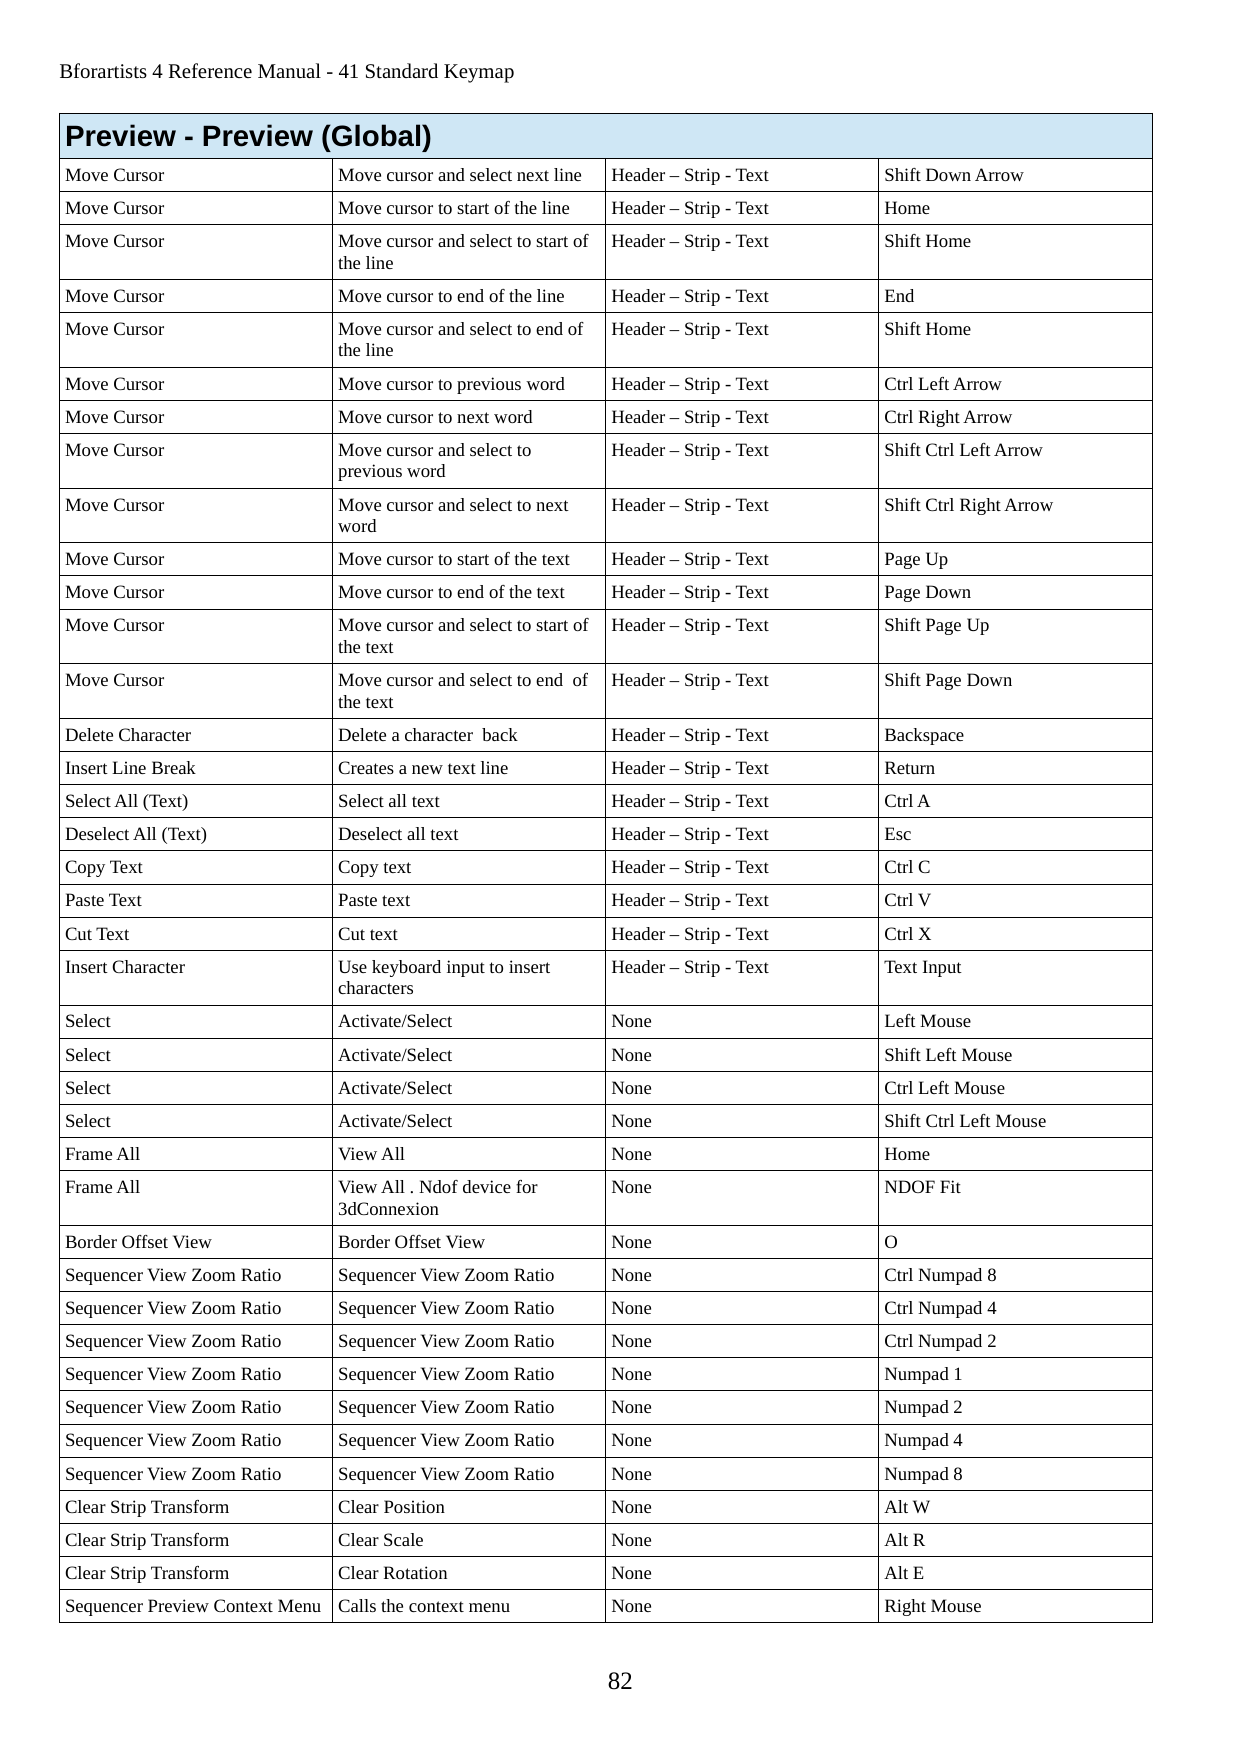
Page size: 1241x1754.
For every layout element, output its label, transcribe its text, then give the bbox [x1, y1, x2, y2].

table_cell Move Cursor [60, 610, 332, 663]
table_cell Move Cursor [60, 543, 332, 575]
table_cell None [606, 1590, 878, 1622]
table_cell Header – Strip - Text [606, 951, 878, 1004]
table_cell None [606, 1458, 878, 1490]
table_cell Header – Strip - Text [606, 918, 878, 950]
table_cell Sequencer View Zoom Ratio [60, 1458, 332, 1490]
table_cell Delete a character back [333, 719, 605, 751]
table_cell Ctrl V [879, 885, 1152, 917]
table_cell None [606, 1524, 878, 1556]
table_cell Text Input [879, 951, 1152, 1004]
table_cell None [606, 1557, 878, 1589]
table_cell None [606, 1292, 878, 1324]
table_cell Sequencer View Zoom Ratio [60, 1425, 332, 1457]
table_cell None [606, 1491, 878, 1523]
table_cell Move cursor and select to start of the line [333, 225, 605, 279]
table_cell Clear Strip Transform [60, 1524, 332, 1556]
table_cell Alt W [879, 1491, 1152, 1523]
table_cell None [606, 1425, 878, 1457]
table_cell None [606, 1105, 878, 1137]
table_cell Header – Strip - Text [606, 368, 878, 400]
table_cell Header – Strip - Text [606, 576, 878, 608]
table_cell Header – Strip - Text [606, 159, 878, 191]
table_cell Right Mouse [879, 1590, 1152, 1622]
table_cell Activate/Select [333, 1072, 605, 1104]
table_cell Sequencer View Zoom Ratio [333, 1358, 605, 1390]
table_cell NDOF Fit [879, 1171, 1152, 1225]
table_cell Sequencer View Zoom Ratio [60, 1325, 332, 1357]
table_cell Header – Strip - Text [606, 818, 878, 850]
table_cell Ctrl Numpad 2 [879, 1325, 1152, 1357]
table_cell Delete Character [60, 719, 332, 751]
table_cell Move cursor and select to start of the text [333, 610, 605, 663]
table_cell Home [879, 1138, 1152, 1170]
table_cell Shift Left Mouse [879, 1039, 1152, 1071]
table_cell None [606, 1325, 878, 1357]
table_cell Move Cursor [60, 664, 332, 718]
table_cell Header – Strip - Text [606, 610, 878, 663]
table_cell Sequencer View Zoom Ratio [333, 1259, 605, 1291]
table_cell Creates a new text line [333, 752, 605, 784]
table_cell Cut Text [60, 918, 332, 950]
table_cell Cut text [333, 918, 605, 950]
table_cell Select [60, 1105, 332, 1137]
table_cell Clear Strip Transform [60, 1557, 332, 1589]
table_cell Return [879, 752, 1152, 784]
table_cell Esc [879, 818, 1152, 850]
table_cell Header – Strip - Text [606, 434, 878, 488]
table_cell Shift Down Arrow [879, 159, 1152, 191]
table_cell Header – Strip - Text [606, 313, 878, 367]
table_cell Select All (Text) [60, 785, 332, 817]
table_cell Ctrl C [879, 851, 1152, 883]
table_cell View All [333, 1138, 605, 1170]
table_cell O [879, 1226, 1152, 1258]
table_cell Ctrl Left Mouse [879, 1072, 1152, 1104]
table_cell None [606, 1226, 878, 1258]
table_cell Move Cursor [60, 313, 332, 367]
table_cell Ctrl Right Arrow [879, 401, 1152, 433]
table_cell Alt R [879, 1524, 1152, 1556]
table_cell Ctrl Numpad 4 [879, 1292, 1152, 1324]
table_cell Move Cursor [60, 401, 332, 433]
table_cell Numpad 2 [879, 1391, 1152, 1423]
table_cell None [606, 1358, 878, 1390]
table_cell Move cursor to end of the text [333, 576, 605, 608]
table_cell Move Cursor [60, 159, 332, 191]
table_cell None [606, 1039, 878, 1071]
table_cell None [606, 1391, 878, 1423]
table_cell Shift Page Down [879, 664, 1152, 718]
table_cell Paste text [333, 885, 605, 917]
table_cell Left Mouse [879, 1006, 1152, 1038]
table_cell None [606, 1171, 878, 1225]
table_cell Sequencer Preview Context Menu [60, 1590, 332, 1622]
table_cell Frame All [60, 1138, 332, 1170]
table_cell Move cursor and select next line [333, 159, 605, 191]
table_cell Move cursor to next word [333, 401, 605, 433]
table_cell Border Offset View [333, 1226, 605, 1258]
table_cell Move Cursor [60, 576, 332, 608]
table_cell Move cursor to previous word [333, 368, 605, 400]
table_cell Select all text [333, 785, 605, 817]
table_cell Insert Character [60, 951, 332, 1004]
table_cell Move Cursor [60, 489, 332, 542]
table_cell Shift Home [879, 225, 1152, 279]
table_cell Header – Strip - Text [606, 851, 878, 883]
table_cell Header – Strip - Text [606, 280, 878, 312]
table_cell Shift Ctrl Left Mouse [879, 1105, 1152, 1137]
table_cell End [879, 280, 1152, 312]
table_cell Move cursor and select to next word [333, 489, 605, 542]
table_cell Select [60, 1006, 332, 1038]
table_cell Move Cursor [60, 192, 332, 224]
table_cell Paste Text [60, 885, 332, 917]
table_cell Border Offset View [60, 1226, 332, 1258]
table_cell None [606, 1072, 878, 1104]
table_cell Move cursor to start of the line [333, 192, 605, 224]
table_cell Copy text [333, 851, 605, 883]
table_cell Deselect all text [333, 818, 605, 850]
table_cell Sequencer View Zoom Ratio [333, 1391, 605, 1423]
table_cell Move cursor and select to end of the line [333, 313, 605, 367]
table_cell Ctrl Left Arrow [879, 368, 1152, 400]
table_cell Sequencer View Zoom Ratio [60, 1358, 332, 1390]
table_cell Move cursor and select to previous word [333, 434, 605, 488]
table_cell Deselect All (Text) [60, 818, 332, 850]
table_cell Move cursor to end of the line [333, 280, 605, 312]
table_cell Sequencer View Zoom Ratio [333, 1292, 605, 1324]
table_cell Clear Position [333, 1491, 605, 1523]
table_cell Clear Rotation [333, 1557, 605, 1589]
table_cell Activate/Select [333, 1039, 605, 1071]
table_cell Alt E [879, 1557, 1152, 1589]
table_cell Numpad 4 [879, 1425, 1152, 1457]
table_cell Shift Page Up [879, 610, 1152, 663]
table_cell Use keyboard input to insert characters [333, 951, 605, 1004]
table_cell None [606, 1138, 878, 1170]
table_cell Shift Ctrl Left Arrow [879, 434, 1152, 488]
table_cell Sequencer View Zoom Ratio [333, 1425, 605, 1457]
table_cell Page Up [879, 543, 1152, 575]
table_cell Calls the context menu [333, 1590, 605, 1622]
table_cell Move Cursor [60, 280, 332, 312]
table_cell Select [60, 1072, 332, 1104]
table_cell Move Cursor [60, 368, 332, 400]
table_cell Shift Home [879, 313, 1152, 367]
table_cell Header – Strip - Text [606, 543, 878, 575]
table_cell Shift Ctrl Right Arrow [879, 489, 1152, 542]
table_cell Numpad 1 [879, 1358, 1152, 1390]
table_cell Header – Strip - Text [606, 225, 878, 279]
table_cell Header – Strip - Text [606, 489, 878, 542]
table_cell Numpad 8 [879, 1458, 1152, 1490]
table_header Preview - Preview (Global) [60, 114, 1152, 158]
table_cell Page Down [879, 576, 1152, 608]
table_cell Sequencer View Zoom Ratio [60, 1391, 332, 1423]
table_cell Insert Line Break [60, 752, 332, 784]
table_cell Select [60, 1039, 332, 1071]
table_cell None [606, 1006, 878, 1038]
table_cell Header – Strip - Text [606, 401, 878, 433]
table_cell Move cursor to start of the text [333, 543, 605, 575]
table_cell Header – Strip - Text [606, 785, 878, 817]
table_cell Ctrl A [879, 785, 1152, 817]
table_cell Ctrl Numpad 8 [879, 1259, 1152, 1291]
table_cell Clear Strip Transform [60, 1491, 332, 1523]
table_cell View All . Ndof device for 3dConnexion [333, 1171, 605, 1225]
table_cell Move Cursor [60, 434, 332, 488]
table_cell Sequencer View Zoom Ratio [333, 1458, 605, 1490]
table_cell Backspace [879, 719, 1152, 751]
table_cell None [606, 1259, 878, 1291]
table_cell Header – Strip - Text [606, 719, 878, 751]
table_cell Header – Strip - Text [606, 192, 878, 224]
table_cell Activate/Select [333, 1006, 605, 1038]
table_cell Clear Scale [333, 1524, 605, 1556]
table_cell Activate/Select [333, 1105, 605, 1137]
table_cell Sequencer View Zoom Ratio [60, 1259, 332, 1291]
table_cell Copy Text [60, 851, 332, 883]
table_cell Move Cursor [60, 225, 332, 279]
table_cell Frame All [60, 1171, 332, 1225]
table_cell Header – Strip - Text [606, 885, 878, 917]
table_cell Move cursor and select to end of the text [333, 664, 605, 718]
table_cell Home [879, 192, 1152, 224]
table_cell Header – Strip - Text [606, 752, 878, 784]
table_cell Header – Strip - Text [606, 664, 878, 718]
table_cell Sequencer View Zoom Ratio [60, 1292, 332, 1324]
table_cell Ctrl X [879, 918, 1152, 950]
table_cell Sequencer View Zoom Ratio [333, 1325, 605, 1357]
